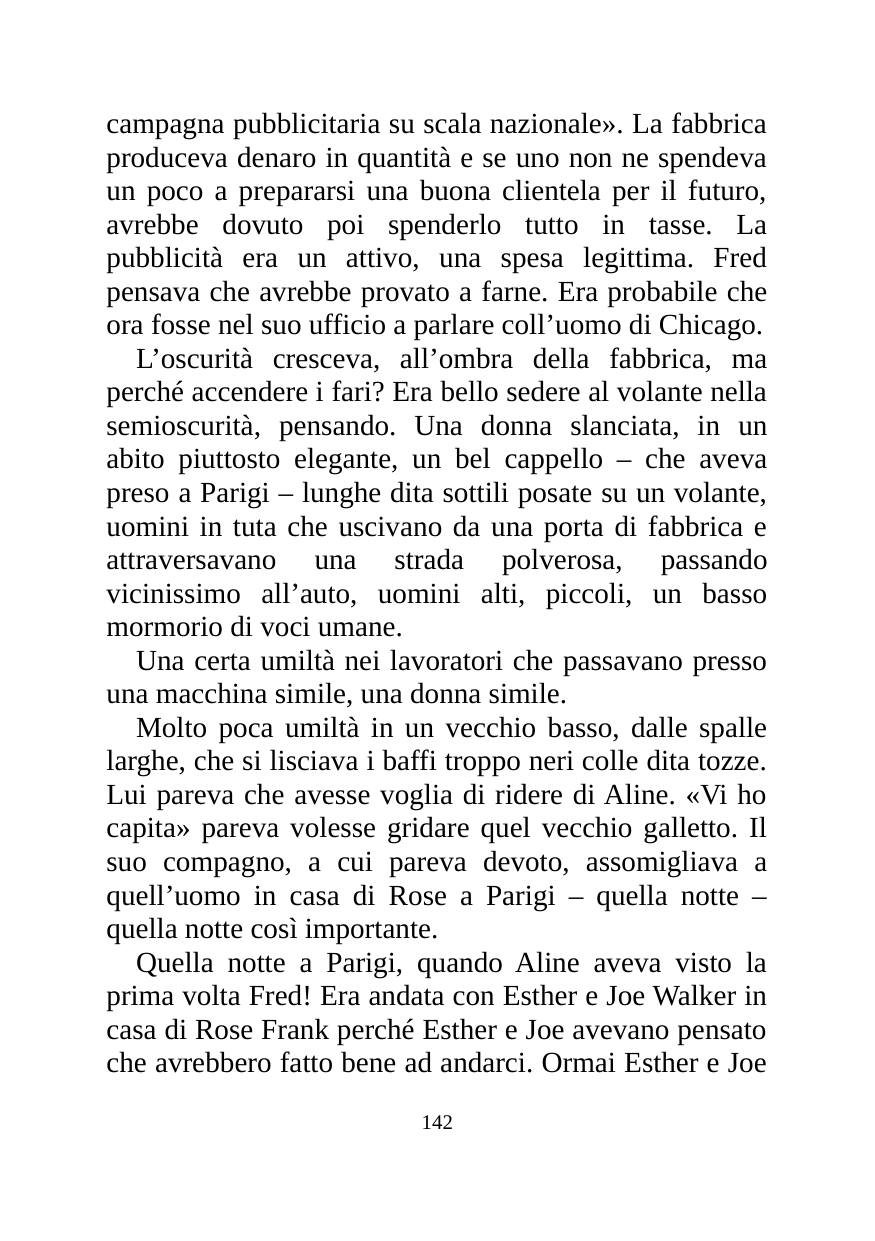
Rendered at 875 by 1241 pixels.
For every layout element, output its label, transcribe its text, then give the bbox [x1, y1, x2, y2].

text campagna pubblicitaria su scala nazionale». La fabbrica produceva denaro in quantità e se uno non ne spendeva un poco a prepararsi una buona clientela per il futuro, avrebbe dovuto poi spenderlo tutto in tasse. La pubblicità era un attivo, una spesa legittima. Fred pensava che avrebbe provato a farne. Era probabile che ora fosse nel suo ufficio a parlare coll’uomo di Chicago. [106, 106, 768, 341]
text Molto poca umiltà in un vecchio basso, dalle spalle larghe, che si lisciava i baffi troppo neri colle dita tozze. Lui pareva che avesse voglia di ridere di Aline. «Vi ho capita» pareva volesse gridare quel vecchio galletto. Il suo compagno, a cui pareva devoto, assomigliava a quell’uomo in casa di Rose a Parigi – quella notte – quella notte così importante. [106, 710, 768, 945]
text Una certa umiltà nei lavoratori che passavano presso una macchina simile, una donna simile. [106, 643, 768, 710]
text L’oscurità cresceva, all’ombra della fabbrica, ma perché accendere i fari? Era bello sedere al volante nella semioscurità, pensando. Una donna slanciata, in un abito piuttosto elegante, un bel cappello – che aveva preso a Parigi – lunghe dita sottili posate su un volante, uomini in tuta che uscivano da una porta di fabbrica e attraversavano una strada polverosa, passando vicinissimo all’auto, uomini alti, piccoli, un basso mormorio di voci umane. [106, 341, 768, 643]
text Quella notte a Parigi, quando Aline aveva visto la prima volta Fred! Era andata con Esther e Joe Walker in casa di Rose Frank perché Esther e Joe avevano pensato che avrebbero fatto bene ad andarci. Ormai Esther e Joe [106, 945, 768, 1079]
